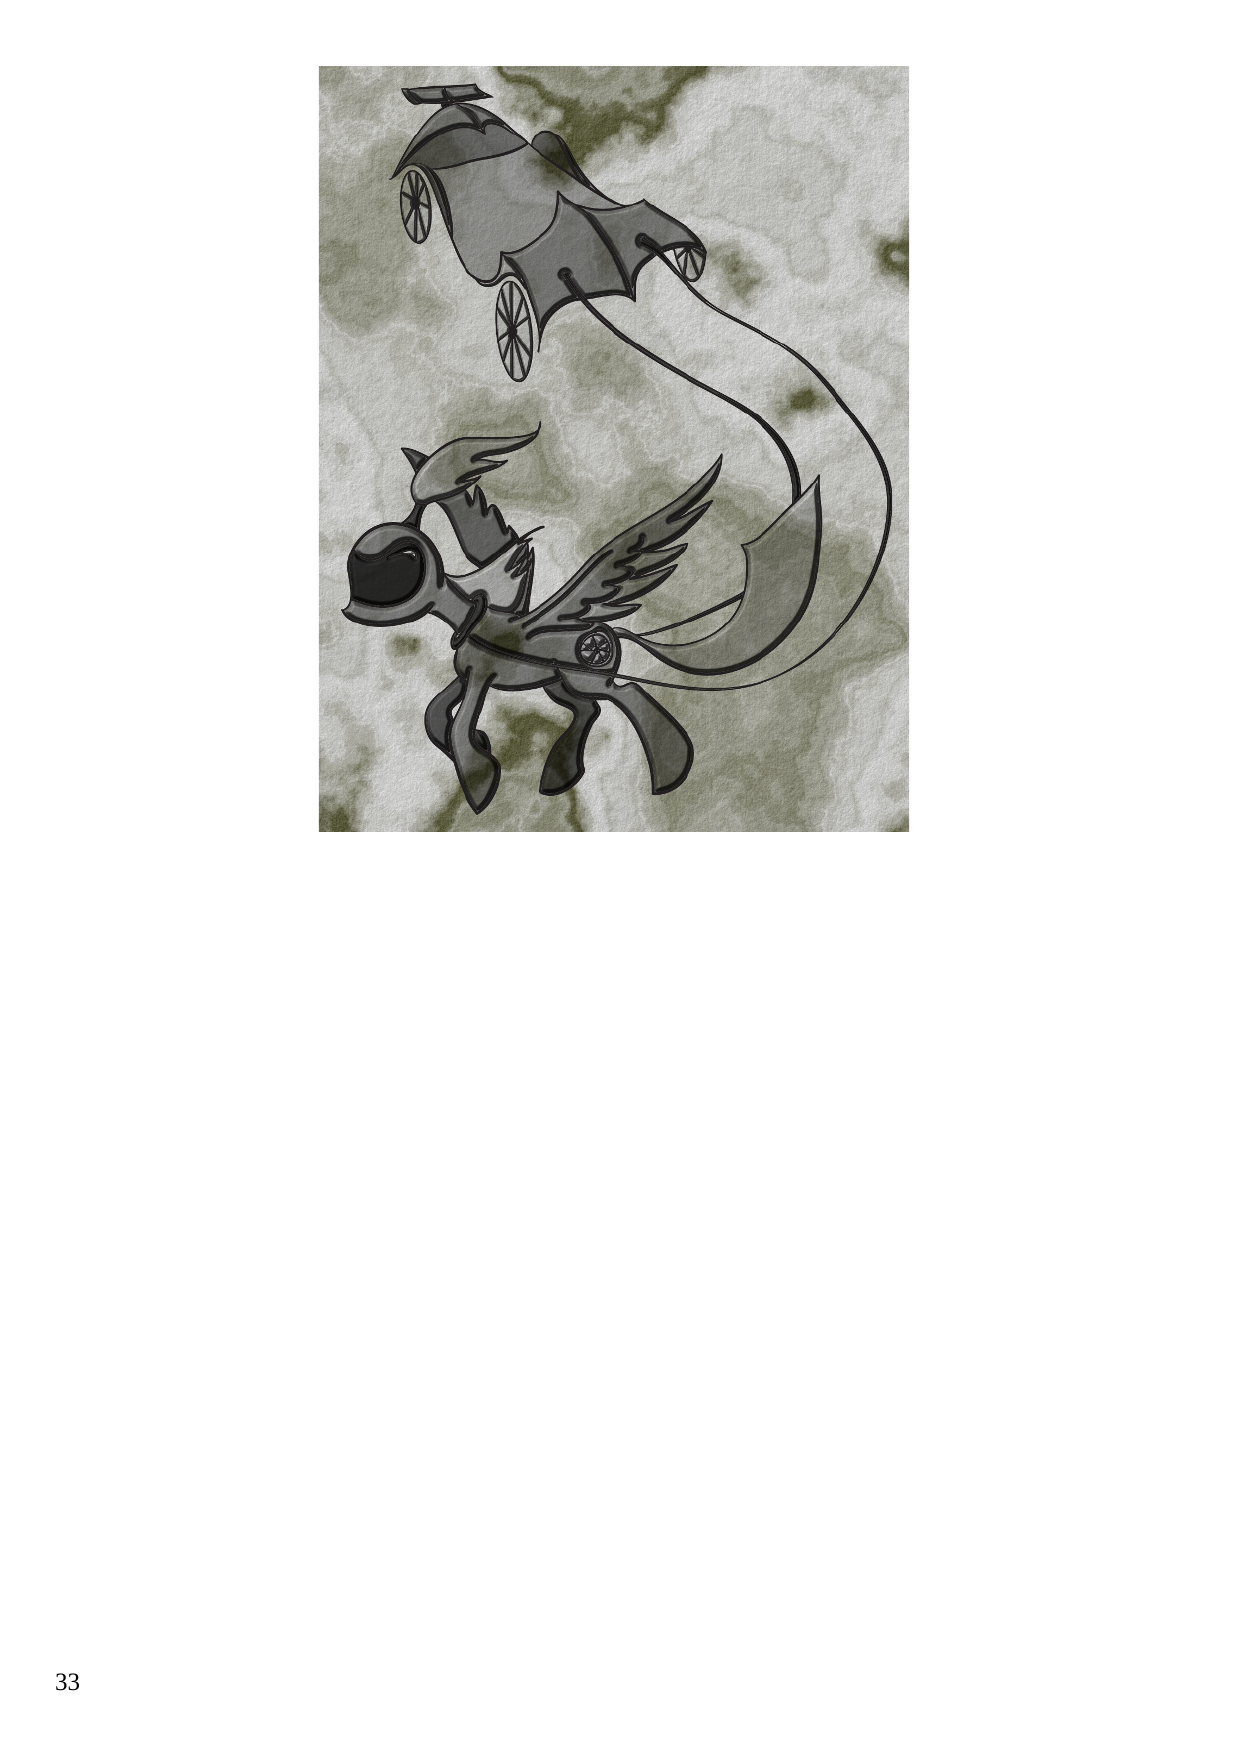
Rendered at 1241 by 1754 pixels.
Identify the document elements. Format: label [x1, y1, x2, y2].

picture [318, 66, 910, 832]
